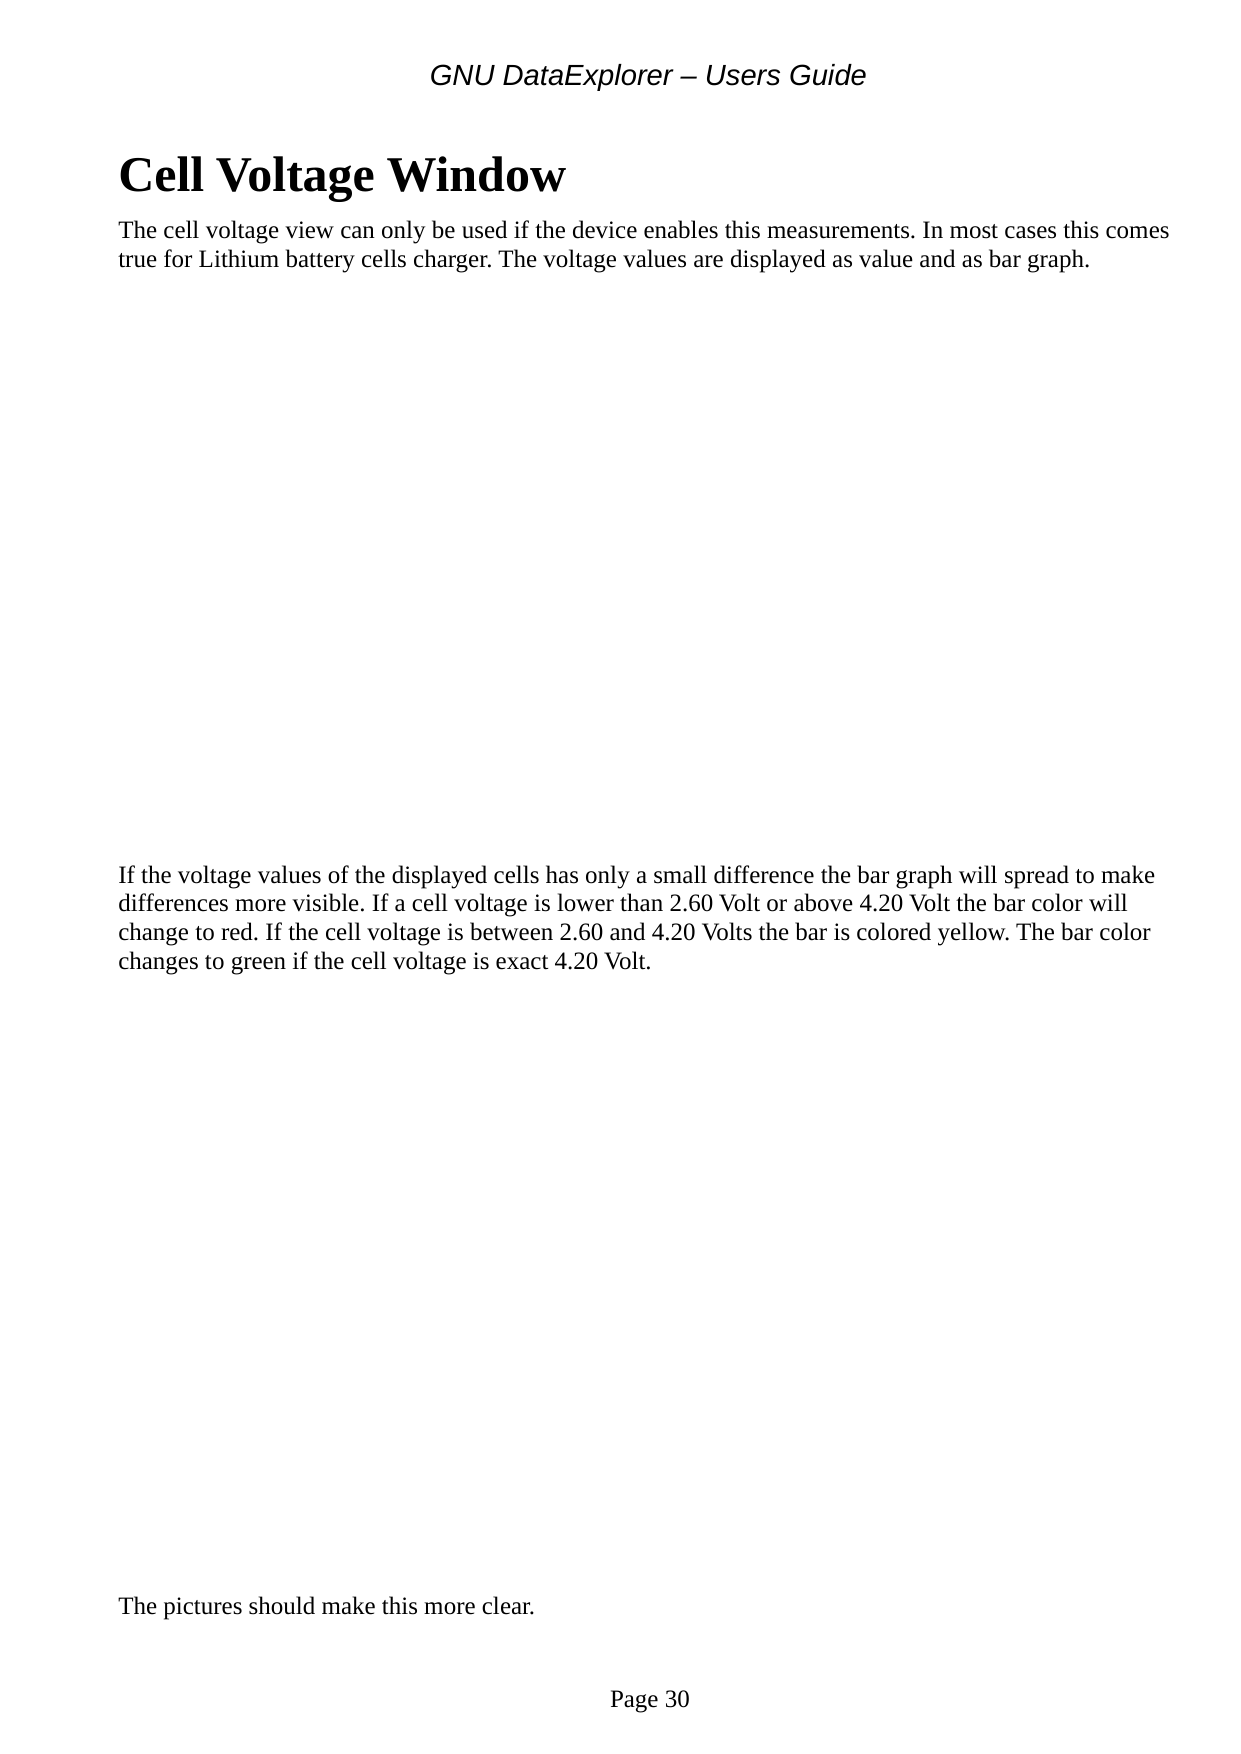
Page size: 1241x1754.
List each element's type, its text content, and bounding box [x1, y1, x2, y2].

text The pictures should make this more clear. [118, 1591, 1181, 1620]
subtitle Cell Voltage Window [118, 145, 1181, 203]
text If the voltage values of the displayed cells has only a small difference the bar graph will spread to make differences more visible. If a cell voltage is lower than 2.60 Volt or above 4.20 Volt the bar color will change to red. If the cell voltage is between 2.60 and 4.20 Volts the bar is colored yellow. The bar color changes to green if the cell voltage is exact 4.20 Volt. [118, 860, 1181, 975]
text The cell voltage view can only be used if the device enables this measurements. In most cases this comes true for Lithium battery cells charger. The voltage values are displayed as value and as bar graph. [118, 215, 1181, 273]
